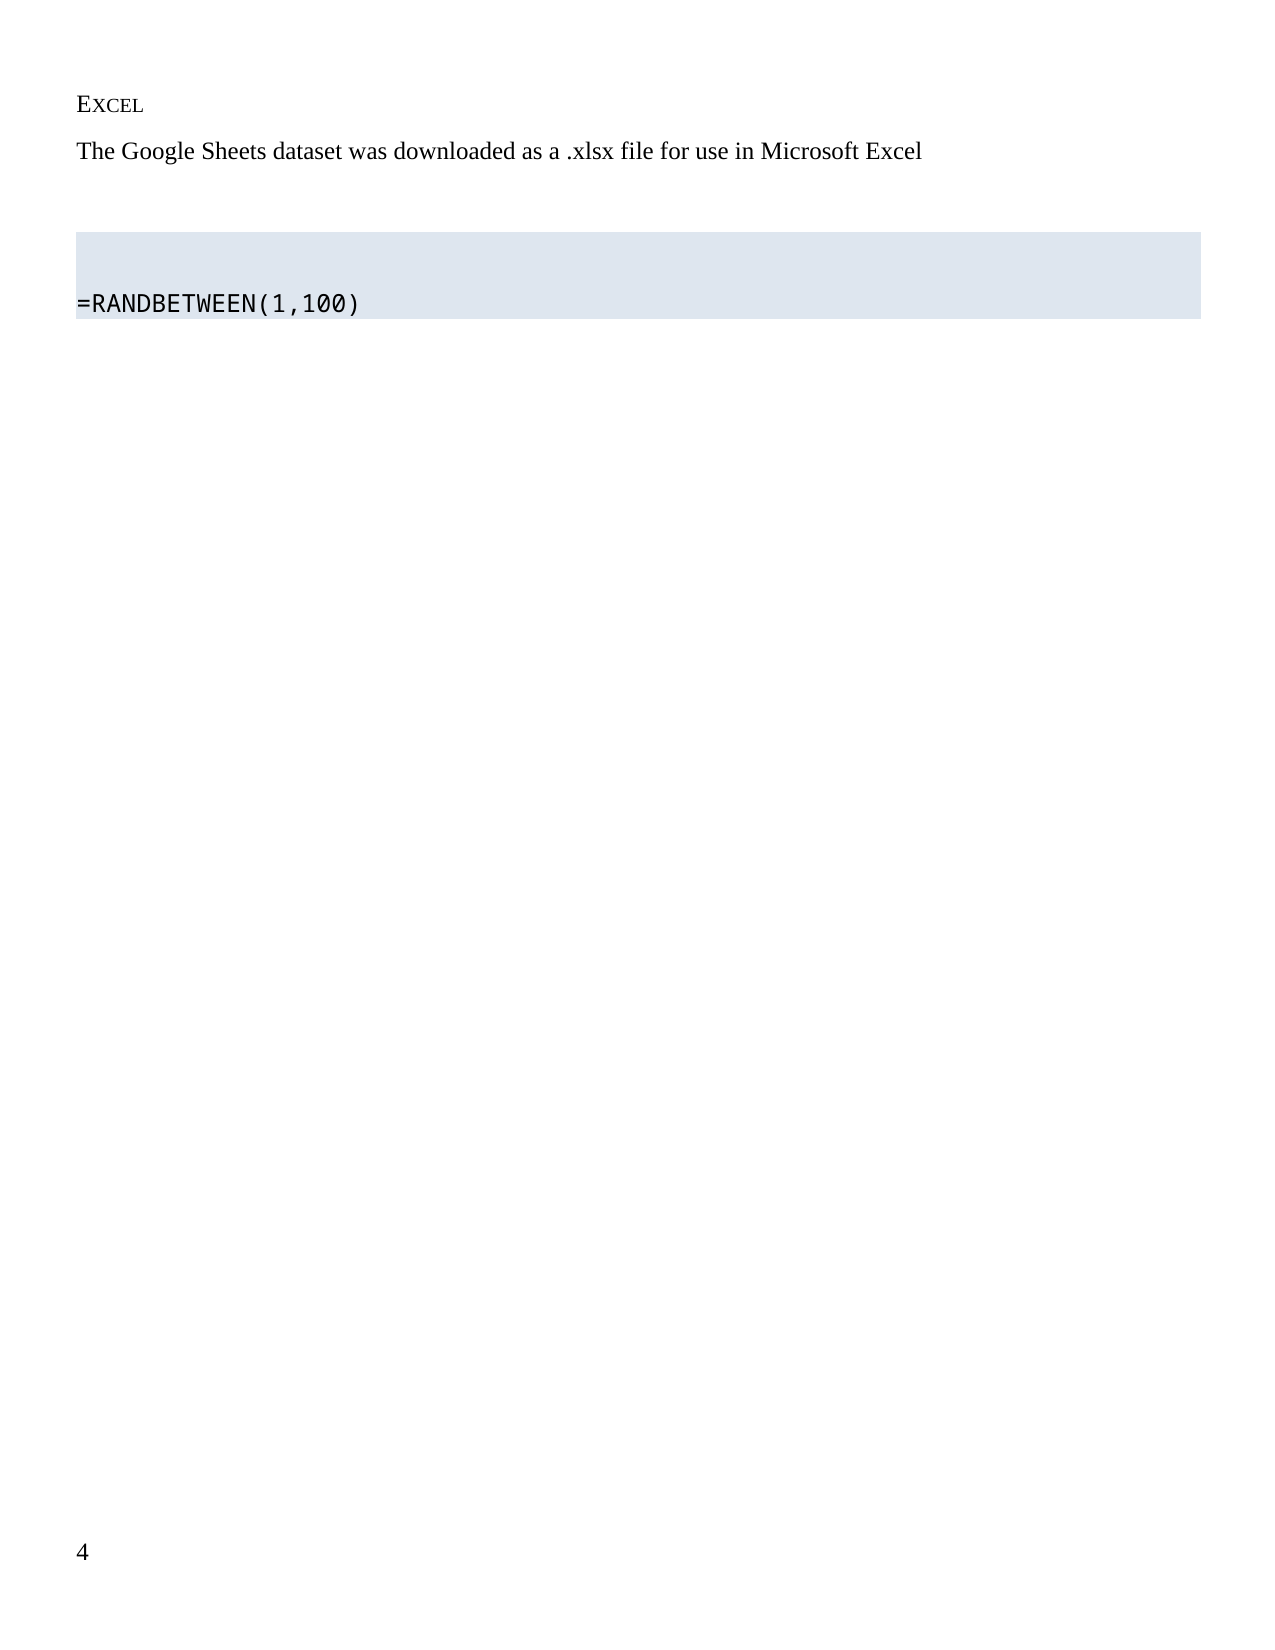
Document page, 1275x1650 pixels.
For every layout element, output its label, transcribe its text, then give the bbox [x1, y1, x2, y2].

text Excel [76, 89, 1201, 117]
text =RANDBETWEEN(1,100) [76, 285, 1201, 319]
text The Google Sheets dataset was downloaded as a .xlsx file for use in Microsoft Excel [76, 136, 1201, 165]
